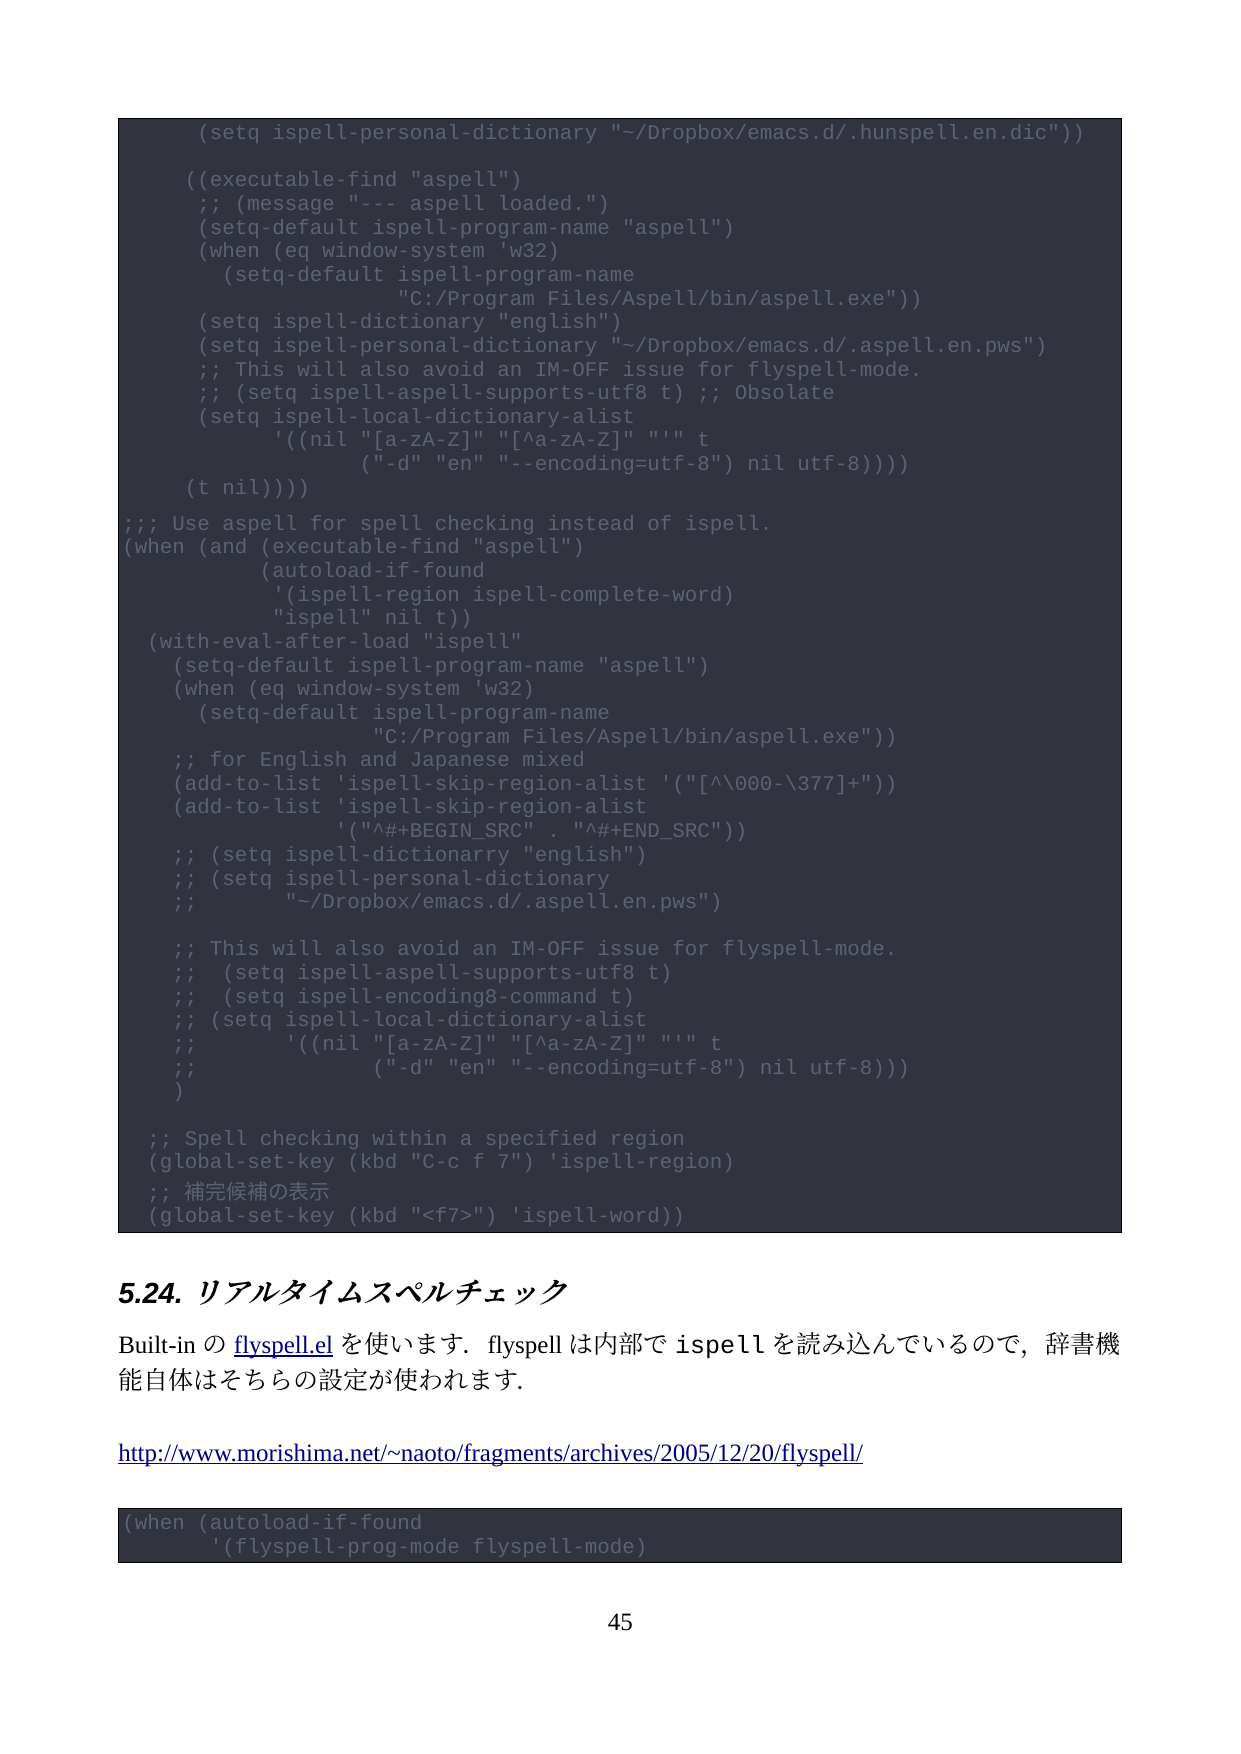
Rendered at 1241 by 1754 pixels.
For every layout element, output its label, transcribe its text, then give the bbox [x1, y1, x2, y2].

text (autoload-if-found [119, 556, 1121, 580]
text ;; This will also avoid an IM-OFF issue for flyspell-mode. [119, 354, 1121, 378]
text ;; (setq ispell-dictionarry "english") [119, 840, 1121, 863]
text (when (and (executable-find "aspell") [119, 532, 1121, 556]
text ("-d" "en" "--encoding=utf-8") nil utf-8)))) [119, 449, 1121, 473]
text http://www.morishima.net/~naoto/fragments/archives/2005/12/20/flyspell/ [118, 1438, 1122, 1496]
text ((executable-find "aspell") [119, 165, 1121, 189]
text (setq-default ispell-program-name "aspell") [119, 651, 1121, 674]
text (when (eq window-system 'w32) [119, 236, 1121, 260]
text '("^#+BEGIN_SRC" . "^#+END_SRC")) [119, 816, 1121, 840]
text ;; "~/Dropbox/emacs.d/.aspell.en.pws") [119, 887, 1121, 911]
text ;; (setq ispell-personal-dictionary [119, 863, 1121, 887]
text ;; (message "--- aspell loaded.") [119, 189, 1121, 213]
text ;; (setq ispell-aspell-supports-utf8 t) [119, 958, 1121, 982]
text (add-to-list 'ispell-skip-region-alist '("[^\000-\377]+")) [119, 769, 1121, 793]
text ) [119, 1076, 1121, 1100]
text ;;; Use aspell for spell checking instead of ispell. [119, 509, 1121, 532]
text "ispell" nil t)) [119, 603, 1121, 627]
text Built-in の flyspell.el を使います．flyspell は内部で ispell を読み込んでいるので，辞書機能自体はそちらの設定が使われます． [118, 1325, 1122, 1426]
text (setq ispell-dictionary "english") [119, 307, 1121, 331]
subtitle リアルタイムスペルチェック [118, 1270, 1122, 1312]
text "C:/Program Files/Aspell/bin/aspell.exe")) [119, 284, 1121, 307]
text '(flyspell-prog-mode flyspell-mode) [119, 1532, 1121, 1562]
text (setq-default ispell-program-name [119, 260, 1121, 284]
text (t nil)))) [119, 473, 1121, 500]
text (setq ispell-personal-dictionary "~/Dropbox/emacs.d/.aspell.en.pws") [119, 331, 1121, 354]
text (when (autoload-if-found [119, 1509, 1121, 1532]
text (with-eval-after-load "ispell" [119, 627, 1121, 651]
text '((nil "[a-zA-Z]" "[^a-zA-Z]" "'" t [119, 426, 1121, 449]
text (when (eq window-system 'w32) [119, 674, 1121, 698]
text (global-set-key (kbd "C-c f 7") 'ispell-region) [119, 1147, 1121, 1171]
text (global-set-key (kbd "<f7>") 'ispell-word)) [119, 1201, 1121, 1232]
text (setq-default ispell-program-name [119, 698, 1121, 722]
text (setq ispell-personal-dictionary "~/Dropbox/emacs.d/.hunspell.en.dic")) [119, 119, 1121, 142]
text (add-to-list 'ispell-skip-region-alist [119, 793, 1121, 816]
text ;; for English and Japanese mixed [119, 745, 1121, 769]
text ;; This will also avoid an IM-OFF issue for flyspell-mode. [119, 934, 1121, 958]
text ;; (setq ispell-encoding8-command t) [119, 982, 1121, 1005]
text ;; Spell checking within a specified region [119, 1124, 1121, 1147]
text ;; (setq ispell-local-dictionary-alist [119, 1005, 1121, 1029]
text (setq-default ispell-program-name "aspell") [119, 213, 1121, 236]
text (setq ispell-local-dictionary-alist [119, 402, 1121, 426]
text ;; 補完候補の表示 [119, 1171, 1121, 1201]
text ;; '((nil "[a-zA-Z]" "[^a-zA-Z]" "'" t [119, 1029, 1121, 1053]
text ;; ("-d" "en" "--encoding=utf-8") nil utf-8))) [119, 1053, 1121, 1076]
text "C:/Program Files/Aspell/bin/aspell.exe")) [119, 722, 1121, 745]
text ;; (setq ispell-aspell-supports-utf8 t) ;; Obsolate [119, 378, 1121, 402]
text '(ispell-region ispell-complete-word) [119, 580, 1121, 603]
